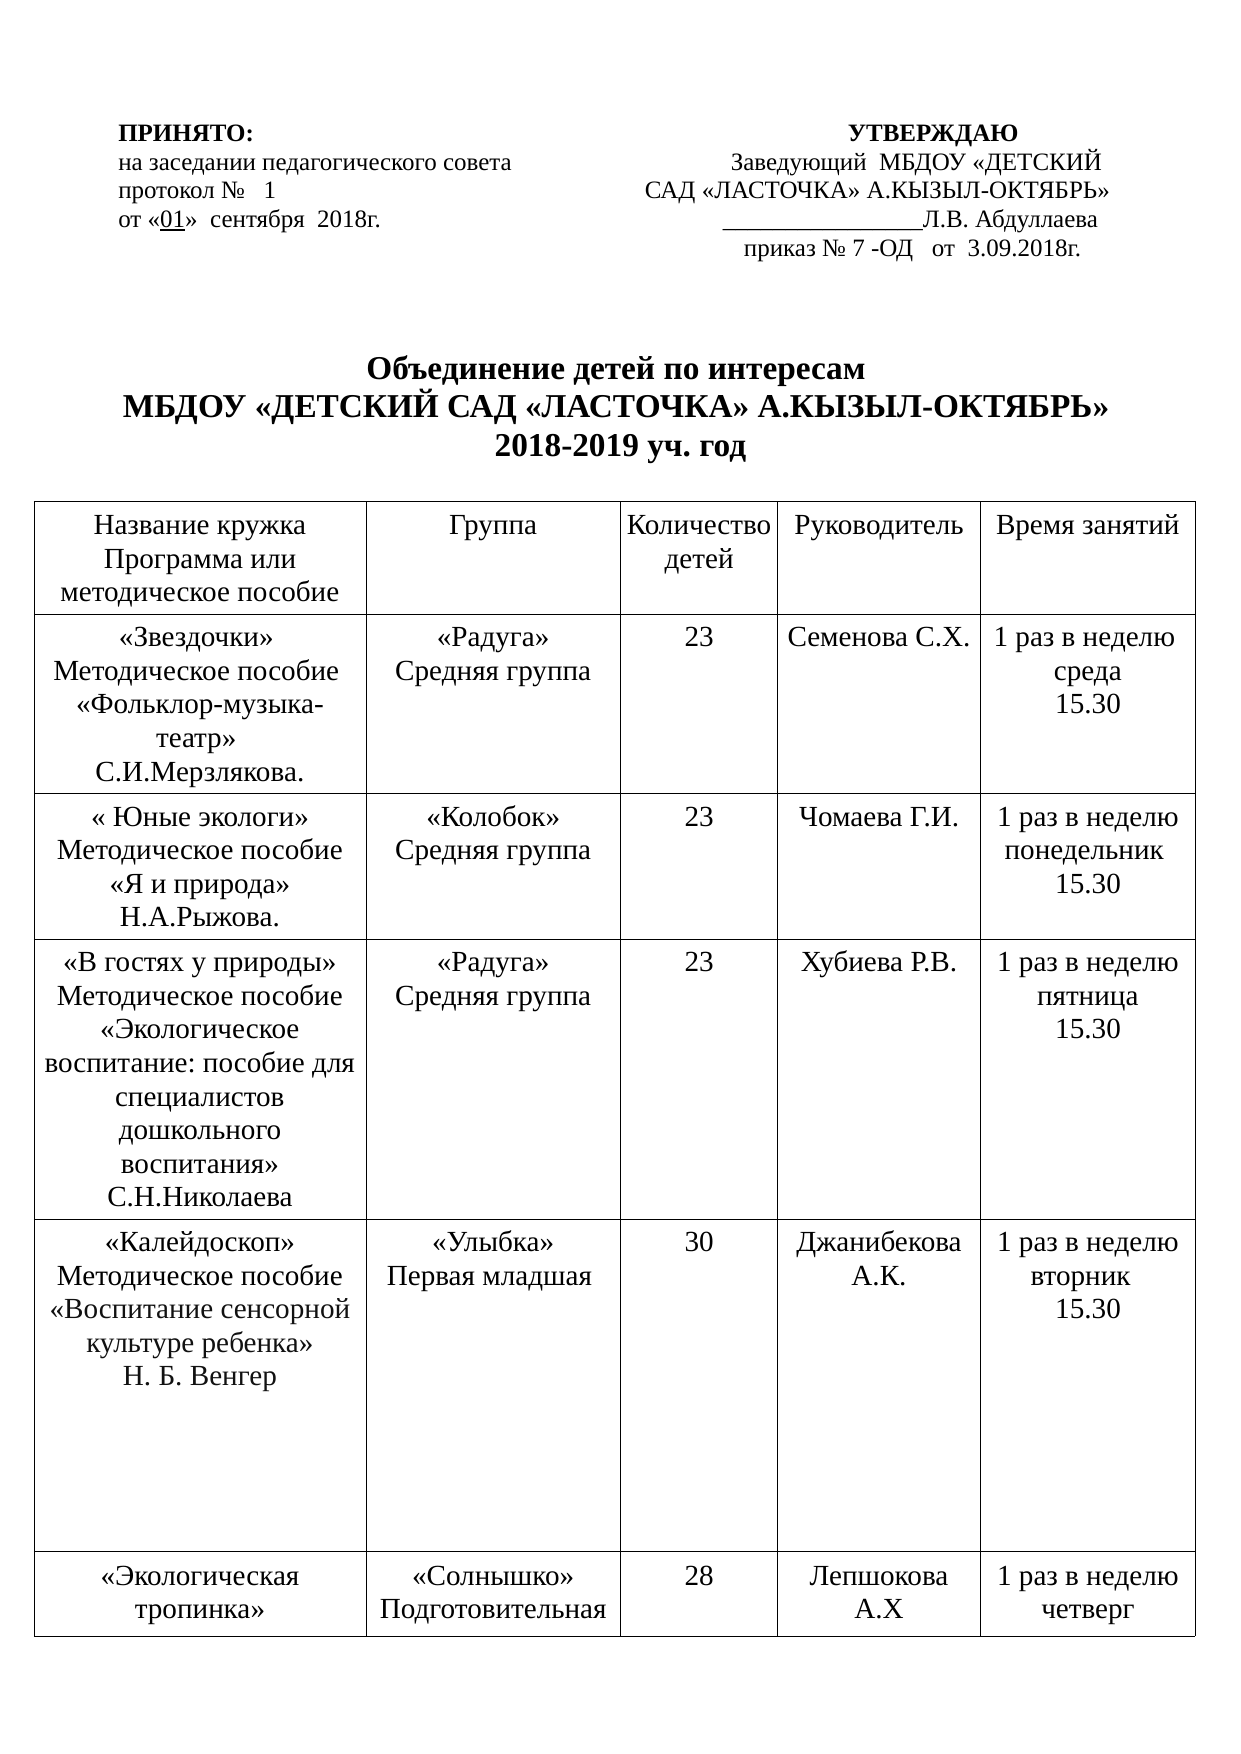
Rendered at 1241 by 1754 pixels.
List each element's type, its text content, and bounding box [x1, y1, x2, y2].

table_header Руководитель [778, 502, 980, 614]
table_header Количество детей [621, 502, 777, 614]
table_header Название кружка Программа или методическое пособие [35, 502, 366, 614]
table_cell «Калейдоскоп» Методическое пособие «Воспитание сенсорной культуре ребенка» Н. Б. Венгер [35, 1220, 366, 1551]
text МБДОУ «ДЕТСКИЙ САД «ЛАСТОЧКА» А.КЫЗЫЛ-ОКТЯБРЬ» [118, 386, 1122, 425]
table_cell Семенова С.Х. [778, 615, 980, 793]
table_cell 23 [621, 940, 777, 1218]
table_cell 30 [621, 1220, 777, 1551]
table_cell 1 раз в неделю вторник 15.30 [981, 1220, 1195, 1551]
table_cell «Экологическая тропинка» [35, 1552, 366, 1636]
text на заседании педагогического совета Заведующий МБДОУ «ДЕТСКИЙ [118, 147, 1122, 176]
table_header Время занятий [981, 502, 1195, 614]
text Объединение детей по интересам [118, 348, 1122, 386]
table_cell Лепшокова А.Х [778, 1552, 980, 1636]
table_cell 1 раз в неделю понедельник 15.30 [981, 794, 1195, 939]
table_cell 23 [621, 615, 777, 793]
table_cell 1 раз в неделю пятница 15.30 [981, 940, 1195, 1218]
table_cell 1 раз в неделю среда 15.30 [981, 615, 1195, 793]
text протокол № 1 САД «ЛАСТОЧКА» А.КЫЗЫЛ-ОКТЯБРЬ» [118, 176, 1122, 204]
table_cell Чомаева Г.И. [778, 794, 980, 939]
table_cell «Радуга» Средняя группа [367, 615, 620, 793]
table_cell Хубиева Р.В. [778, 940, 980, 1218]
table_cell « Юные экологи» Методическое пособие «Я и природа» Н.А.Рыжова. [35, 794, 366, 939]
table_cell «Солнышко» Подготовительная [367, 1552, 620, 1636]
text 2018-2019 уч. год [118, 425, 1122, 463]
table_cell 28 [621, 1552, 777, 1636]
table_header Группа [367, 502, 620, 614]
table_cell «В гостях у природы» Методическое пособие «Экологическое воспитание: пособие для специалистов дошкольного воспитания» С.Н.Николаева [35, 940, 366, 1218]
table_cell 23 [621, 794, 777, 939]
text приказ № 7 -ОД от 3.09.2018г. [118, 233, 1122, 262]
text от «01» сентября 2018г. ________________Л.В. Абдуллаева [118, 204, 1122, 233]
table_cell «Колобок» Средняя группа [367, 794, 620, 939]
table_cell «Улыбка» Первая младшая [367, 1220, 620, 1551]
table_cell «Звездочки» Методическое пособие «Фольклор-музыка-театр» С.И.Мерзлякова. [35, 615, 366, 793]
text ПРИНЯТО: УТВЕРЖДАЮ [118, 118, 1122, 147]
table_cell «Радуга» Средняя группа [367, 940, 620, 1218]
table_cell Джанибекова А.К. [778, 1220, 980, 1551]
table_cell 1 раз в неделю четверг [981, 1552, 1195, 1636]
